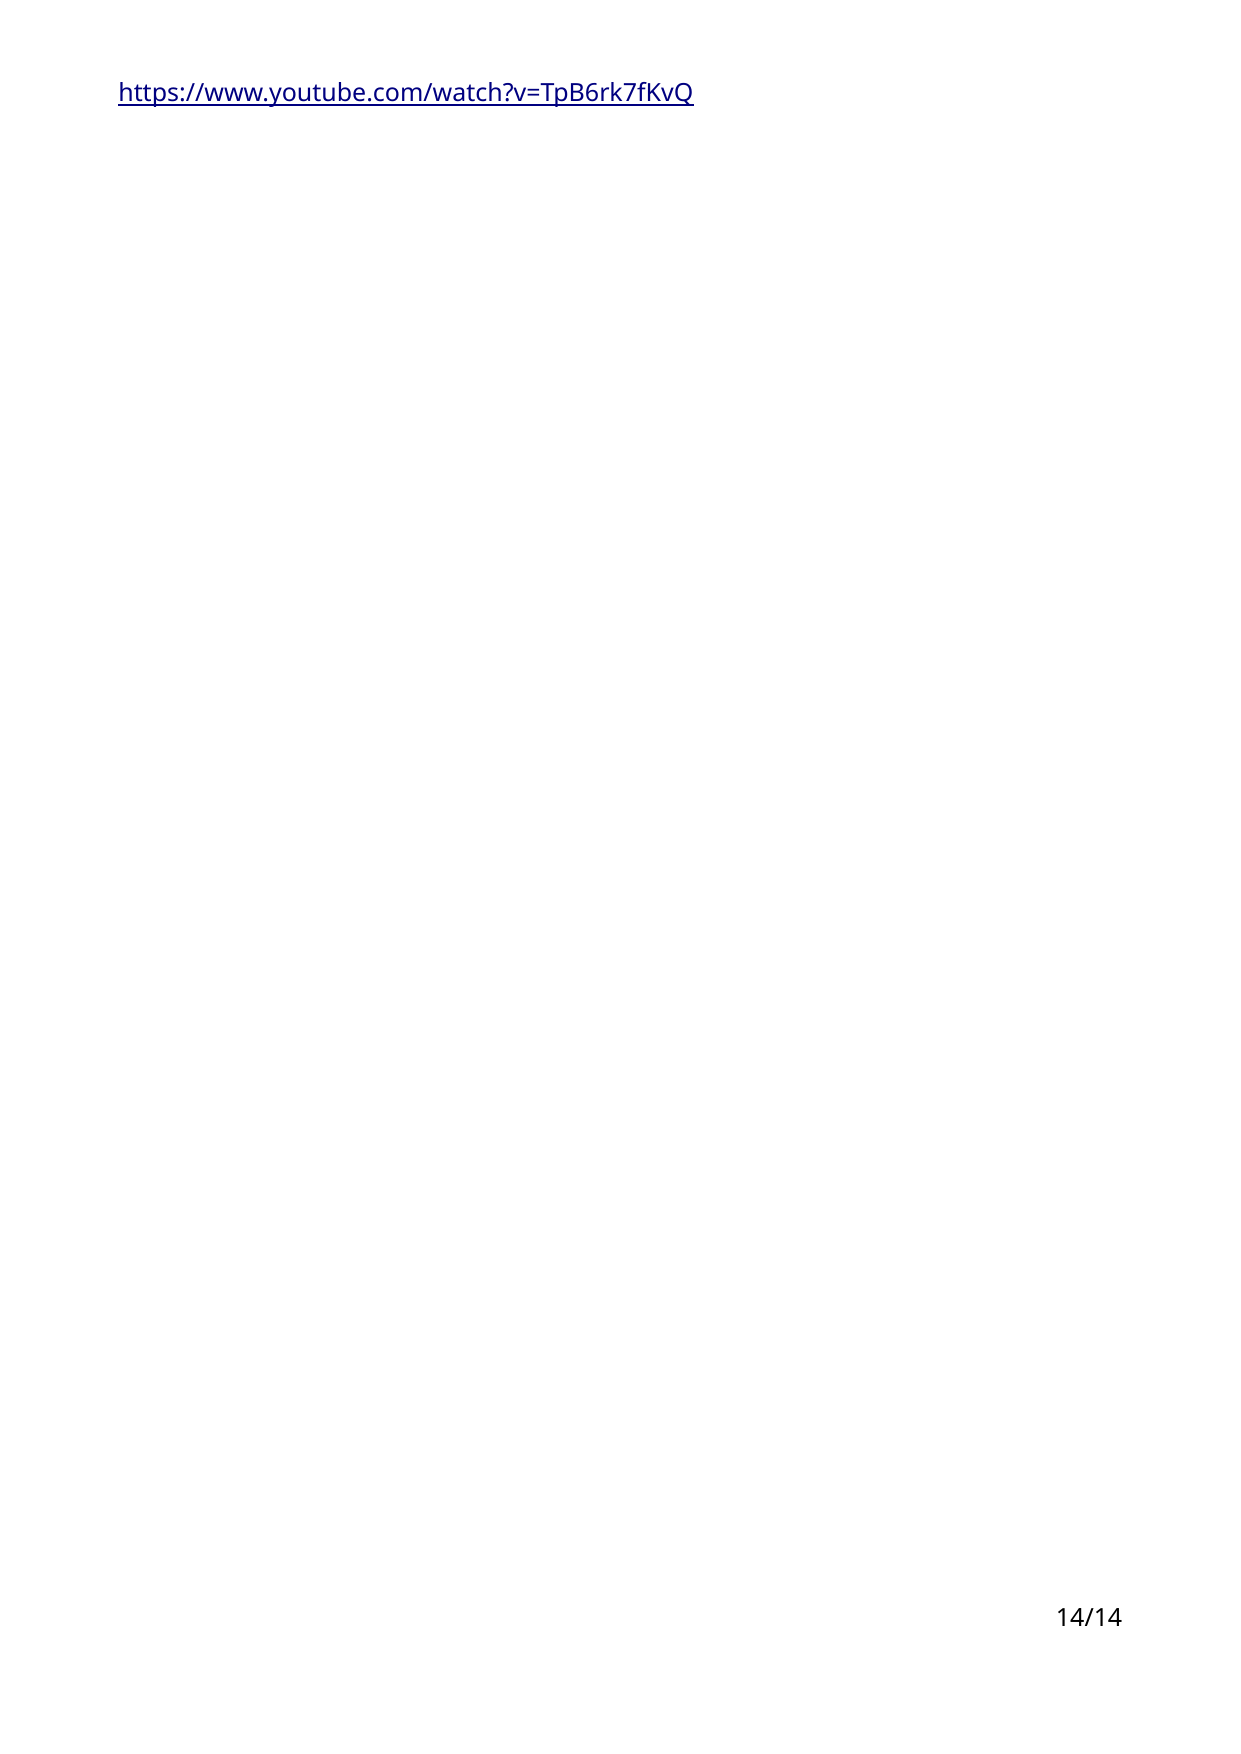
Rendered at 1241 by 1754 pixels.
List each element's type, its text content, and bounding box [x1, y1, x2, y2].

text https://www.youtube.com/watch?v=TpB6rk7fKvQ [118, 75, 1122, 109]
